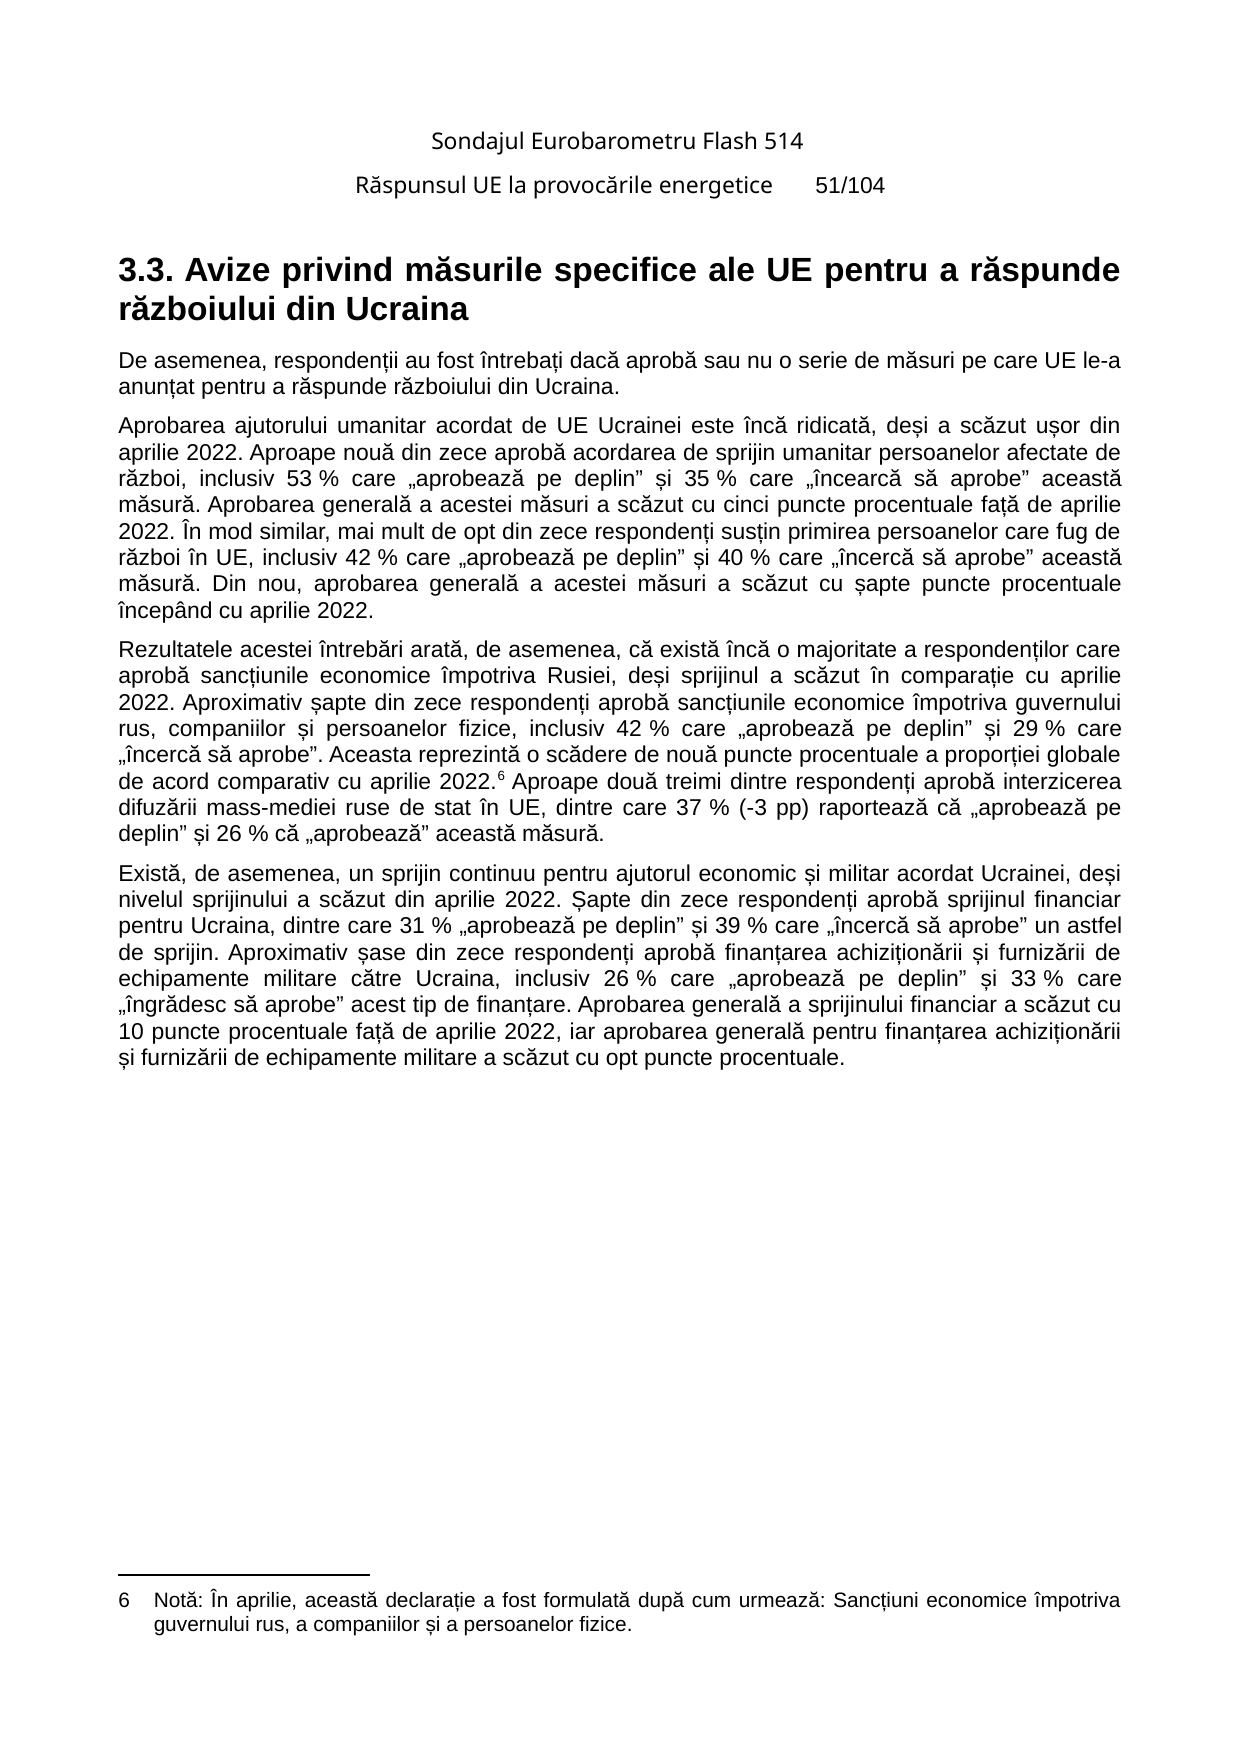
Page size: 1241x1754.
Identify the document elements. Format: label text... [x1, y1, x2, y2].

text Aprobarea ajutorului umanitar acordat de UE Ucrainei este încă ridicată, deși a scăzut ușor din aprilie 2022. Aproape nouă din zece aprobă acordarea de sprijin umanitar persoanelor afectate de război, inclusiv 53 % care „aprobează pe deplin” și 35 % care „încearcă să aprobe” această măsură. Aprobarea generală a acestei măsuri a scăzut cu cinci puncte procentuale față de aprilie 2022. În mod similar, mai mult de opt din zece respondenți susțin primirea persoanelor care fug de război în UE, inclusiv 42 % care „aprobează pe deplin” și 40 % care „încercă să aprobe” această măsură. Din nou, aprobarea generală a acestei măsuri a scăzut cu șapte puncte procentuale începând cu aprilie 2022. [118, 412, 1122, 623]
text Notă: În aprilie, această declarație a fost formulată după cum urmează: Sancțiuni economice împotriva guvernului rus, a companiilor și a persoanelor fizice. [118, 1588, 1122, 1636]
text De asemenea, respondenții au fost întrebați dacă aprobă sau nu o serie de măsuri pe care UE le-a anunțat pentru a răspunde războiului din Ucraina. [118, 347, 1122, 399]
subtitle 3.3. Avize privind măsurile specifice ale UE pentru a răspunde războiului din Ucraina [118, 250, 1122, 328]
text Există, de asemenea, un sprijin continuu pentru ajutorul economic și militar acordat Ucrainei, deși nivelul sprijinului a scăzut din aprilie 2022. Șapte din zece respondenți aprobă sprijinul financiar pentru Ucraina, dintre care 31 % „aprobează pe deplin” și 39 % care „încercă să aprobe” un astfel de sprijin. Aproximativ șase din zece respondenți aprobă finanțarea achiziționării și furnizării de echipamente militare către Ucraina, inclusiv 26 % care „aprobează pe deplin” și 33 % care „îngrădesc să aprobe” acest tip de finanțare. Aprobarea generală a sprijinului financiar a scăzut cu 10 puncte procentuale față de aprilie 2022, iar aprobarea generală pentru finanțarea achiziționării și furnizării de echipamente militare a scăzut cu opt puncte procentuale. [118, 860, 1122, 1071]
text Rezultatele acestei întrebări arată, de asemenea, că există încă o majoritate a respondenților care aprobă sancțiunile economice împotriva Rusiei, deși sprijinul a scăzut în comparație cu aprilie 2022. Aproximativ șapte din zece respondenți aprobă sancțiunile economice împotriva guvernului rus, companiilor și persoanelor fizice, inclusiv 42 % care „aprobează pe deplin” și 29 % care „încercă să aprobe”. Aceasta reprezintă o scădere de nouă puncte procentuale a proporției globale de acord comparativ cu aprilie 2022. Aproape două treimi dintre respondenți aprobă interzicerea difuzării mass-mediei ruse de stat în UE, dintre care 37 % (-3 pp) raportează că „aprobează pe deplin” și 26 % că „aprobează” această măsură. [118, 636, 1122, 847]
